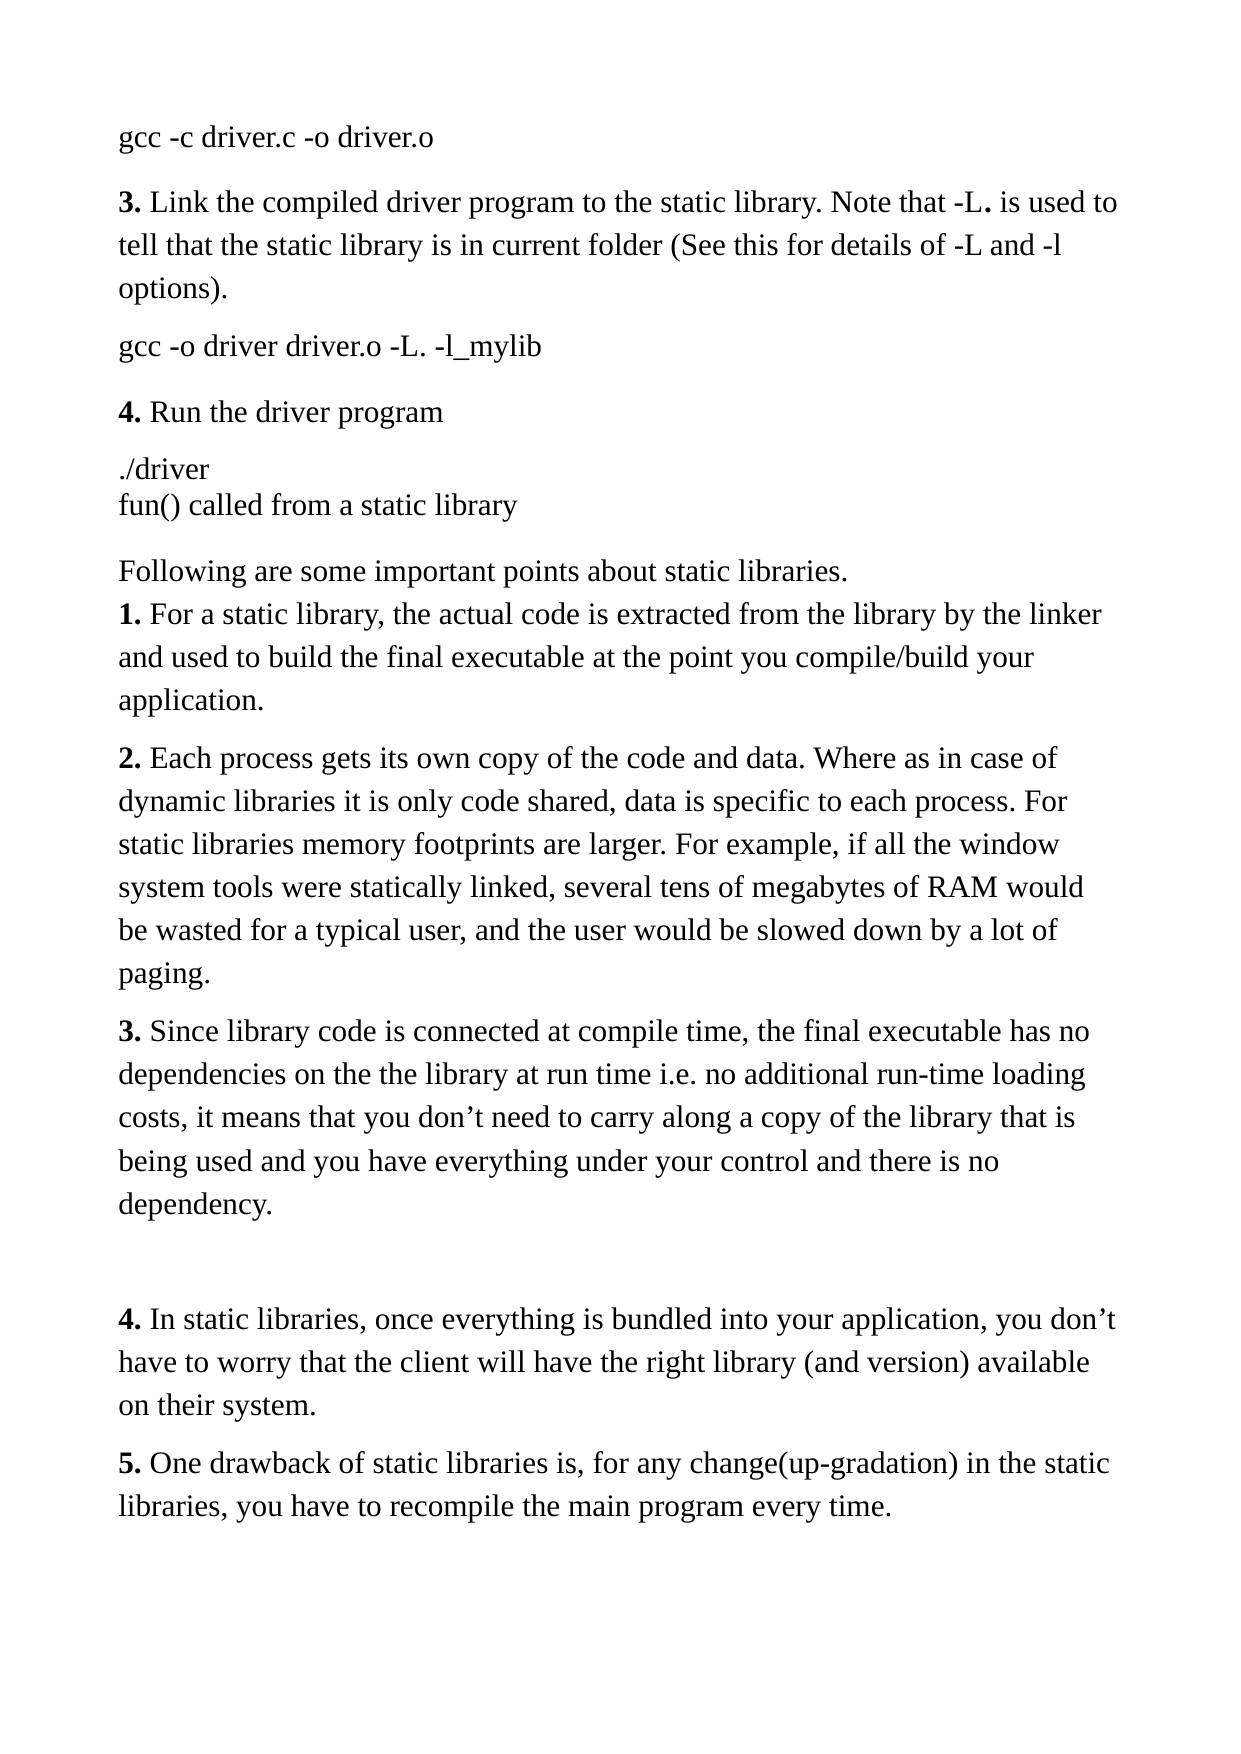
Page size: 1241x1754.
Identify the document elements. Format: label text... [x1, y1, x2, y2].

text gcc -o driver driver.o -L. -l_mylib [118, 327, 1122, 363]
text 3. Since library code is connected at compile time, the final executable has no dependencies on the the library at run time i.e. no additional run-time loading costs, it means that you don’t need to carry along a copy of the library that is being used and you have everything under your control and there is no dependency. [118, 1012, 1122, 1221]
text 3. Link the compiled driver program to the static library. Note that -L. is used to tell that the static library is in current folder (See this for details of -L and -l options). [118, 183, 1122, 306]
text Following are some important points about static libraries. 1. For a static library, the actual code is extracted from the library by the linker and used to build the final executable at the point you compile/build your application. [118, 552, 1122, 717]
text 2. Each process gets its own copy of the code and data. Where as in case of dynamic libraries it is only code shared, data is specific to each process. For static libraries memory footprints are larger. For example, if all the window system tools were statically linked, several tens of megabytes of RAM would be wasted for a typical user, and the user would be slowed down by a lot of paging. [118, 739, 1122, 991]
text 4. Run the driver program [118, 393, 1122, 429]
text ./driver [118, 451, 1122, 487]
text 5. One drawback of static libraries is, for any change(up-gradation) in the static libraries, you have to recompile the main program every time. [118, 1444, 1122, 1523]
text fun() called from a static library [118, 487, 1122, 522]
text 4. In static libraries, once everything is bundled into your application, you don’t have to worry that the client will have the right library (and version) available on their system. [118, 1300, 1122, 1422]
text gcc -c driver.c -o driver.o [118, 118, 1122, 154]
